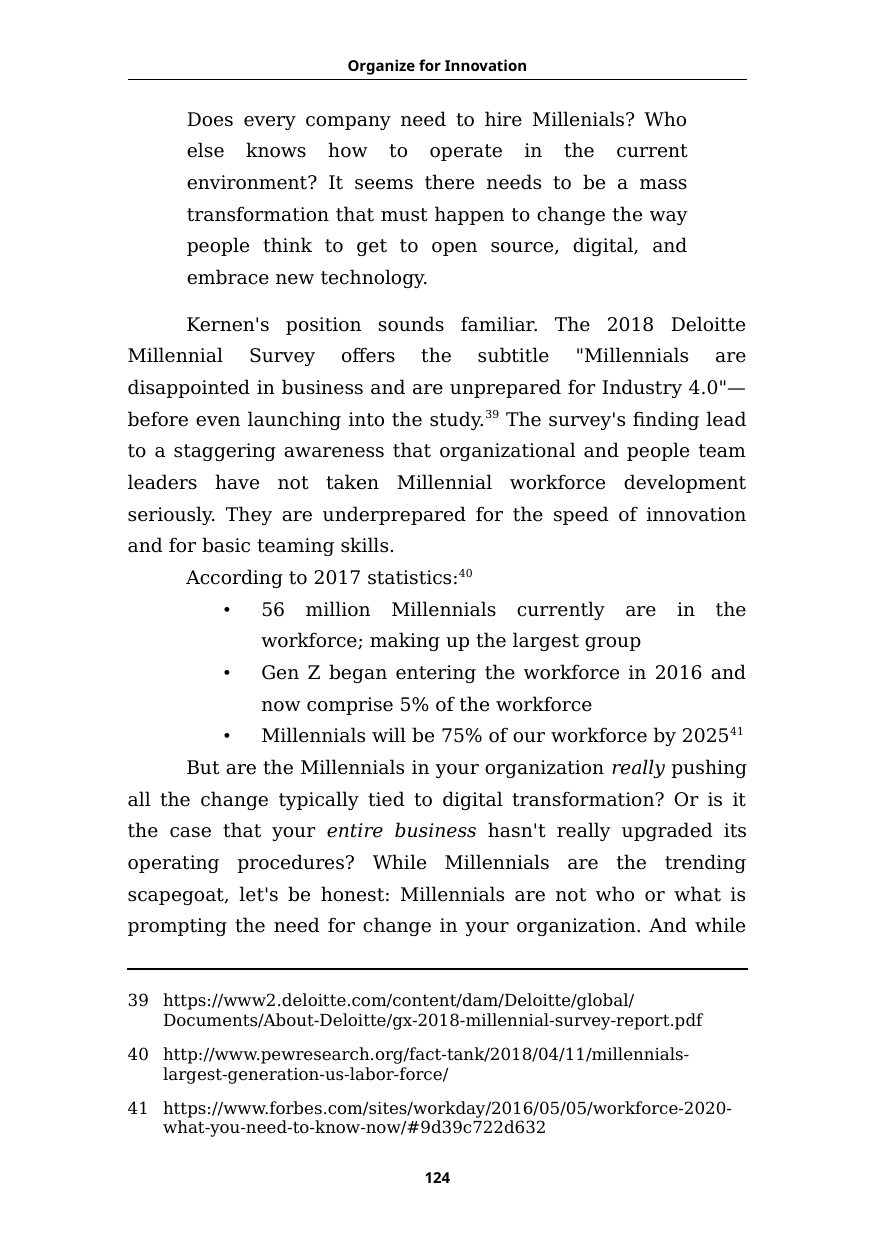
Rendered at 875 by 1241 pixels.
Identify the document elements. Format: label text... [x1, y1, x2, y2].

list https://www.forbes.com/sites/workday/2016/05/05/workforce-2020-what-you-need-to-know-now/#9d39c722d632 [127, 1099, 747, 1138]
text But are the Millennials in your organization really pushing all the change typically tied to digital transformation? Or is it the case that your entire business hasn't really upgraded its operating procedures? While Millennials are the trending scapegoat, let's be honest: Millennials are not who or what is prompting the need for change in your organization. And while [127, 757, 747, 937]
text Kernen's position sounds familiar. The 2018 Deloitte Millennial Survey offers the subtitle "Millennials are disappointed in business and are unprepared for Industry 4.0"—before even launching into the study. The survey's finding lead to a staggering awareness that organizational and people team leaders have not taken Millennial workforce development seriously. They are underprepared for the speed of innovation and for basic teaming skills. [127, 314, 747, 557]
list 56 million Millennials currently are in the workforce; making up the largest group [223, 599, 747, 652]
text http://www.pewresearch.org/fact-tank/2018/04/11/millennials-largest-generation-us-labor-force/ [127, 1045, 747, 1084]
text https://www2.deloitte.com/content/dam/Deloitte/global/Documents/About-Deloitte/gx-2018-millennial-survey-report.pdf [127, 991, 747, 1030]
list Millennials will be 75% of our workforce by 2025 [223, 725, 747, 747]
list Gen Z began entering the workforce in 2016 and now comprise 5% of the workforce [223, 662, 747, 716]
text According to 2017 statistics: [127, 567, 747, 589]
text Does every company need to hire Millenials? Who else knows how to operate in the current environment? It seems there needs to be a mass transformation that must happen to change the way people think to get to open source, digital, and embrace new technology. [187, 109, 688, 289]
